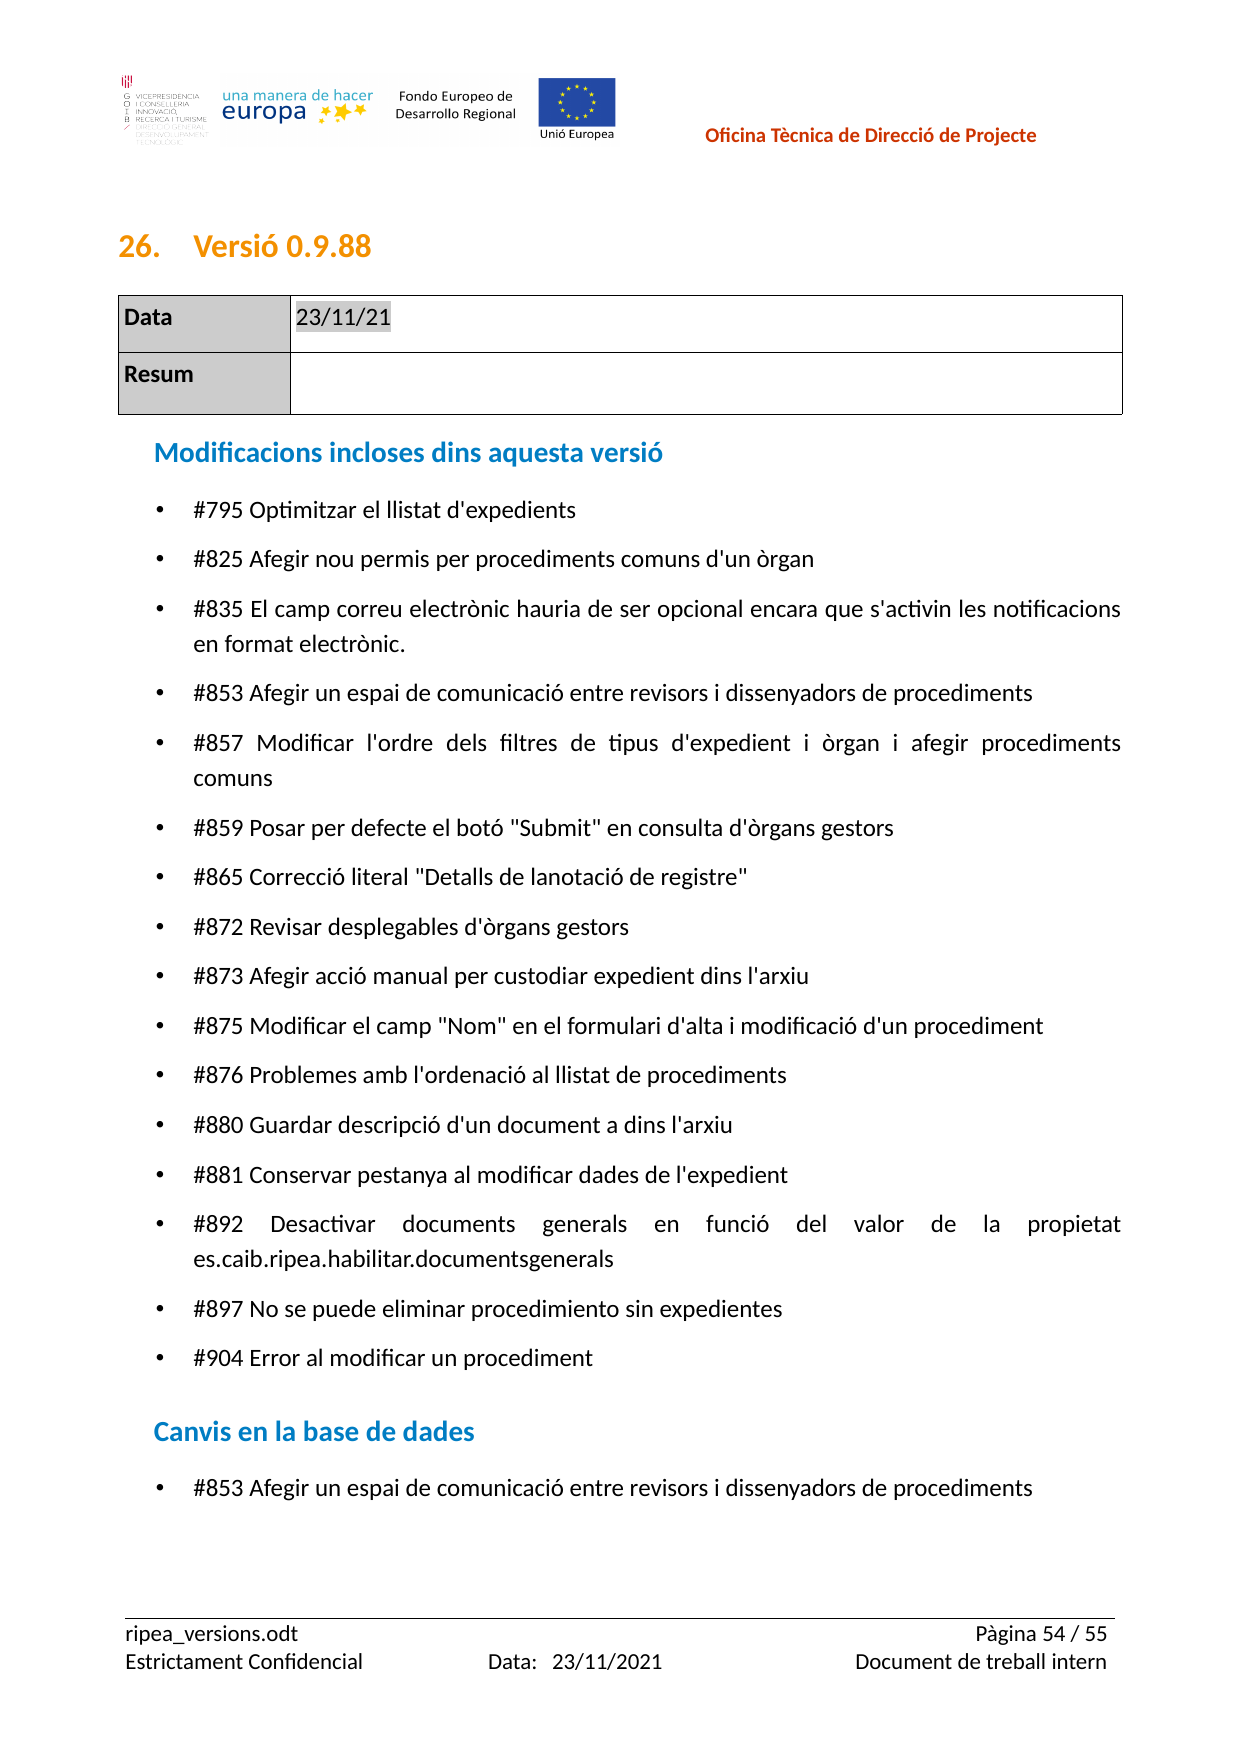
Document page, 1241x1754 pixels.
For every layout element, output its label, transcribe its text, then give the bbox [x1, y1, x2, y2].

list #859 Posar per defecte el botó "Submit" en consulta d'òrgans gestors [156, 812, 1122, 842]
list #897 No se puede eliminar procedimiento sin expedientes [156, 1293, 1122, 1323]
list #876 Problemes amb l'ordenació al llistat de procediments [156, 1059, 1122, 1090]
subtitle Canvis en la base de dades [153, 1413, 1122, 1448]
picture [219, 73, 621, 147]
list #795 Optimitzar el llistat d'expedients [156, 494, 1122, 524]
table_cell Resum [119, 353, 290, 414]
list #875 Modificar el camp "Nom" en el formulari d'alta i modificació d'un procediment [156, 1010, 1122, 1041]
table_header Data [119, 296, 290, 352]
list #881 Conservar pestanya al modificar dades de l'expedient [156, 1159, 1122, 1189]
list #872 Revisar desplegables d'òrgans gestors [156, 911, 1122, 941]
list #892 Desactivar documents generals en funció del valor de la propietat es.caib.ripea.habilitar.documentsgenerals [156, 1208, 1122, 1274]
list #904 Error al modificar un procediment [156, 1342, 1122, 1373]
list #865 Correcció literal "Detalls de lanotació de registre" [156, 861, 1122, 892]
list #825 Afegir nou permis per procediments comuns d'un òrgan [156, 543, 1122, 574]
list #857 Modificar l'ordre dels filtres de tipus d'expedient i òrgan i afegir procediments comuns [156, 727, 1122, 793]
list #873 Afegir acció manual per custodiar expedient dins l'arxiu [156, 960, 1122, 991]
subtitle Versió 0.9.88 [118, 225, 1122, 266]
subtitle Modificacions incloses dins aquesta versió [153, 434, 1122, 470]
list #853 Afegir un espai de comunicació entre revisors i dissenyadors de procediments [156, 677, 1122, 708]
list #880 Guardar descripció d'un document a dins l'arxiu [156, 1109, 1122, 1140]
table_header 23/11/21 [291, 296, 1122, 352]
table_cell [291, 353, 1122, 414]
list #853 Afegir un espai de comunicació entre revisors i dissenyadors de procediments [156, 1472, 1122, 1502]
picture [118, 73, 213, 147]
list #835 El camp correu electrònic hauria de ser opcional encara que s'activin les notificacions en format electrònic. [156, 593, 1122, 658]
